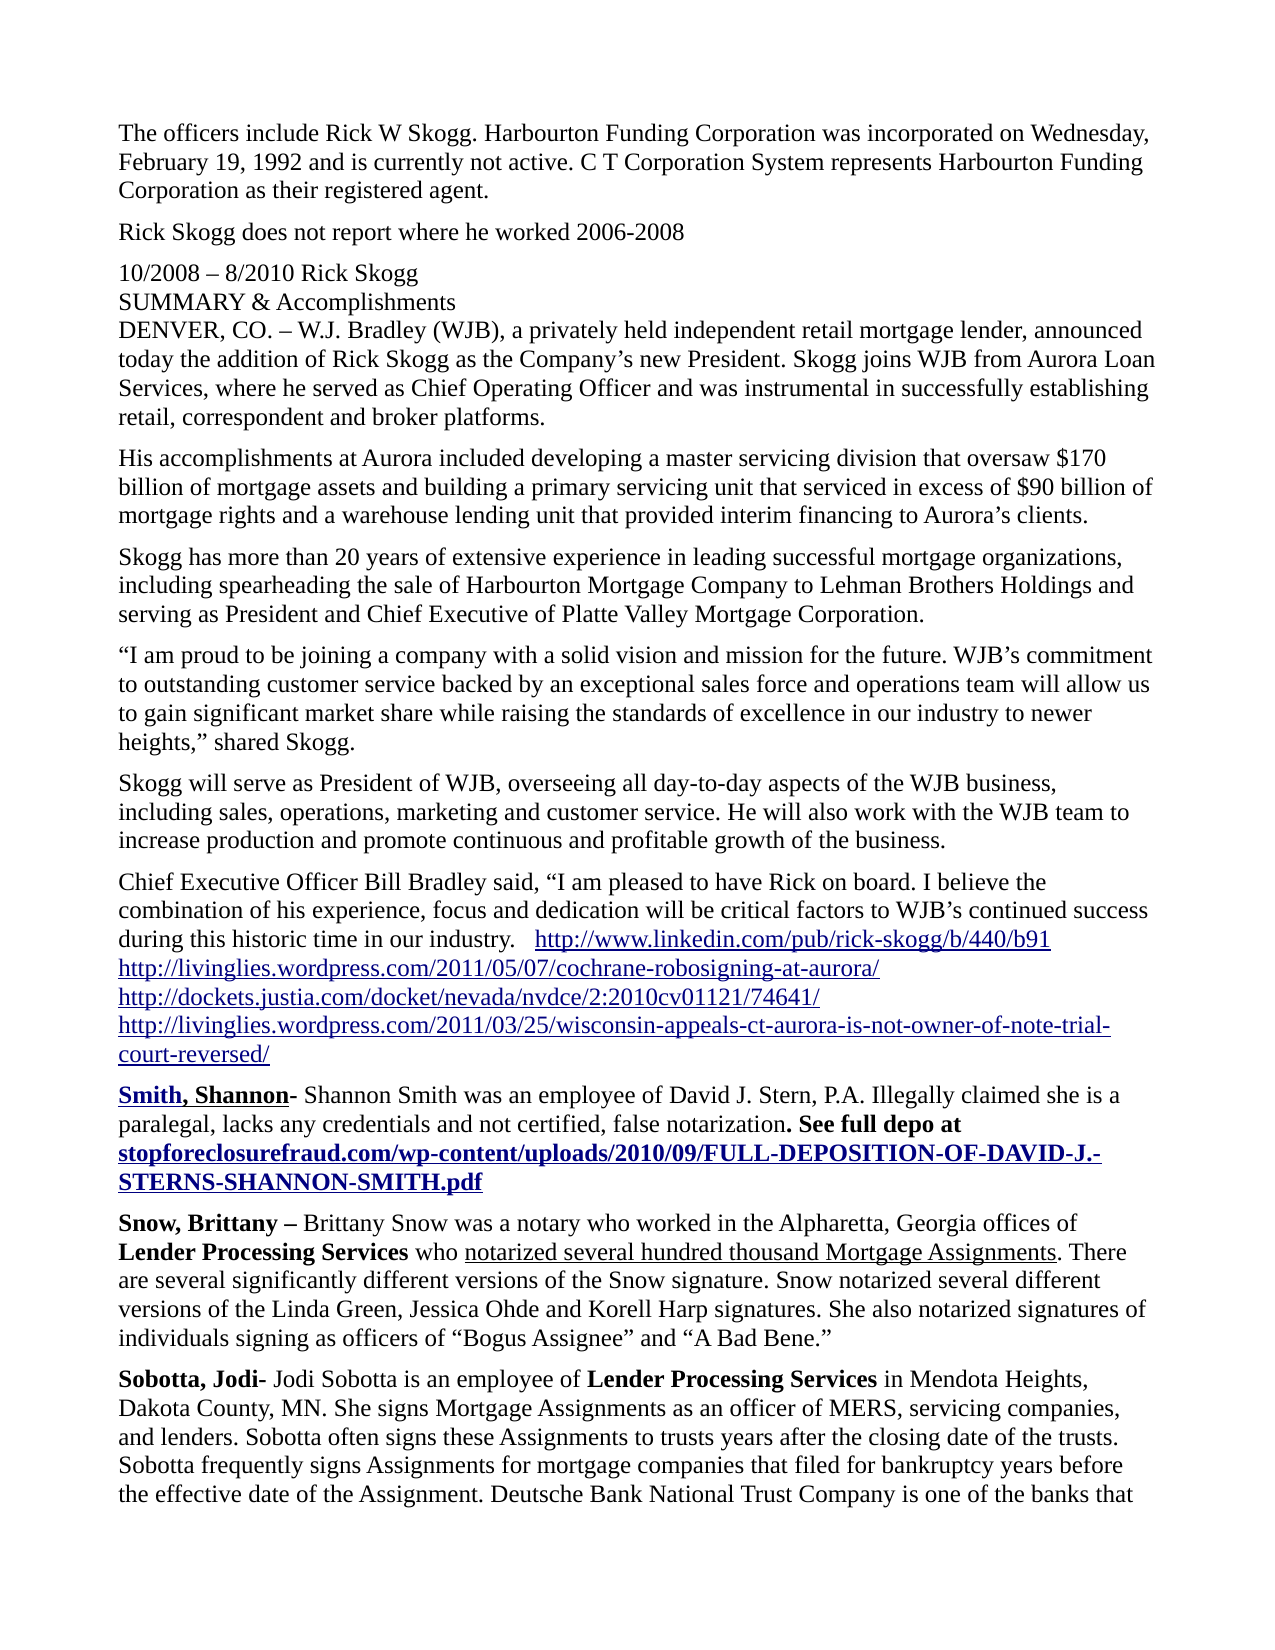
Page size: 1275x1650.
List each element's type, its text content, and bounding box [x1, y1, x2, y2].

text Sobotta, Jodi- Jodi Sobotta is an employee of Lender Processing Services in Mendota Heights, Dakota County, MN. She signs Mortgage Assignments as an officer of MERS, servicing companies, and lenders. Sobotta often signs these Assignments to trusts years after the closing date of the trusts. Sobotta frequently signs Assignments for mortgage companies that filed for bankruptcy years before the effective date of the Assignment. Deutsche Bank National Trust Company is one of the banks that [118, 1364, 1157, 1508]
text Rick Skogg does not report where he worked 2006-2008 [118, 217, 1157, 246]
text His accomplishments at Aurora included developing a master servicing division that oversaw $170 billion of mortgage assets and building a primary servicing unit that serviced in excess of $90 billion of mortgage rights and a warehouse lending unit that provided interim financing to Aurora’s clients. [118, 443, 1157, 529]
text Skogg will serve as President of WJB, overseeing all day-to-day aspects of the WJB business, including sales, operations, marketing and customer service. He will also work with the WJB team to increase production and promote continuous and profitable growth of the business. [118, 768, 1157, 854]
text “I am proud to be joining a company with a solid vision and mission for the future. WJB’s commitment to outstanding customer service backed by an exceptional sales force and operations team will allow us to gain significant market share while raising the standards of excellence in our industry to newer heights,” shared Skogg. [118, 641, 1157, 756]
text Smith, Shannon- Shannon Smith was an employee of David J. Stern, P.A. Illegally claimed she is a paralegal, lacks any credentials and not certified, false notarization. See full depo at stopforeclosurefraud.com/wp-content/uploads/2010/09/FULL-DEPOSITION-OF-DAVID-J.-STERNS-SHANNON-SMITH.pdf [118, 1081, 1157, 1196]
text The officers include Rick W Skogg. Harbourton Funding Corporation was incorporated on Wednesday, February 19, 1992 and is currently not active. C T Corporation System represents Harbourton Funding Corporation as their registered agent. [118, 118, 1157, 204]
text Skogg has more than 20 years of extensive experience in leading successful mortgage organizations, including spearheading the sale of Harbourton Mortgage Company to Lehman Brothers Holdings and serving as President and Chief Executive of Platte Valley Mortgage Corporation. [118, 542, 1157, 628]
text Snow, Brittany – Brittany Snow was a notary who worked in the Alpharetta, Georgia offices of Lender Processing Services who notarized several hundred thousand Mortgage Assignments. There are several significantly different versions of the Snow signature. Snow notarized several different versions of the Linda Green, Jessica Ohde and Korell Harp signatures. She also notarized signatures of individuals signing as officers of “Bogus Assignee” and “A Bad Bene.” [118, 1208, 1157, 1352]
text Chief Executive Officer Bill Bradley said, “I am pleased to have Rick on board. I believe the combination of his experience, focus and dedication will be critical factors to WJB’s continued success during this historic time in our industry. http://www.linkedin.com/pub/rick-skogg/b/440/b91 http://livinglies.wordpress.com/2011/05/07/cochrane-robosigning-at-aurora/ http://dockets.justia.com/docket/nevada/nvdce/2:2010cv01121/74641/ http://livinglies.wordpress.com/2011/03/25/wisconsin-appeals-ct-aurora-is-not-owner-of-note-trial-court-reversed/ [118, 867, 1157, 1068]
text 10/2008 – 8/2010 Rick Skogg SUMMARY & Accomplishments DENVER, CO. – W.J. Bradley (WJB), a privately held independent retail mortgage lender, announced today the addition of Rick Skogg as the Company’s new President. Skogg joins WJB from Aurora Loan Services, where he served as Chief Operating Officer and was instrumental in successfully establishing retail, correspondent and broker platforms. [118, 258, 1157, 431]
